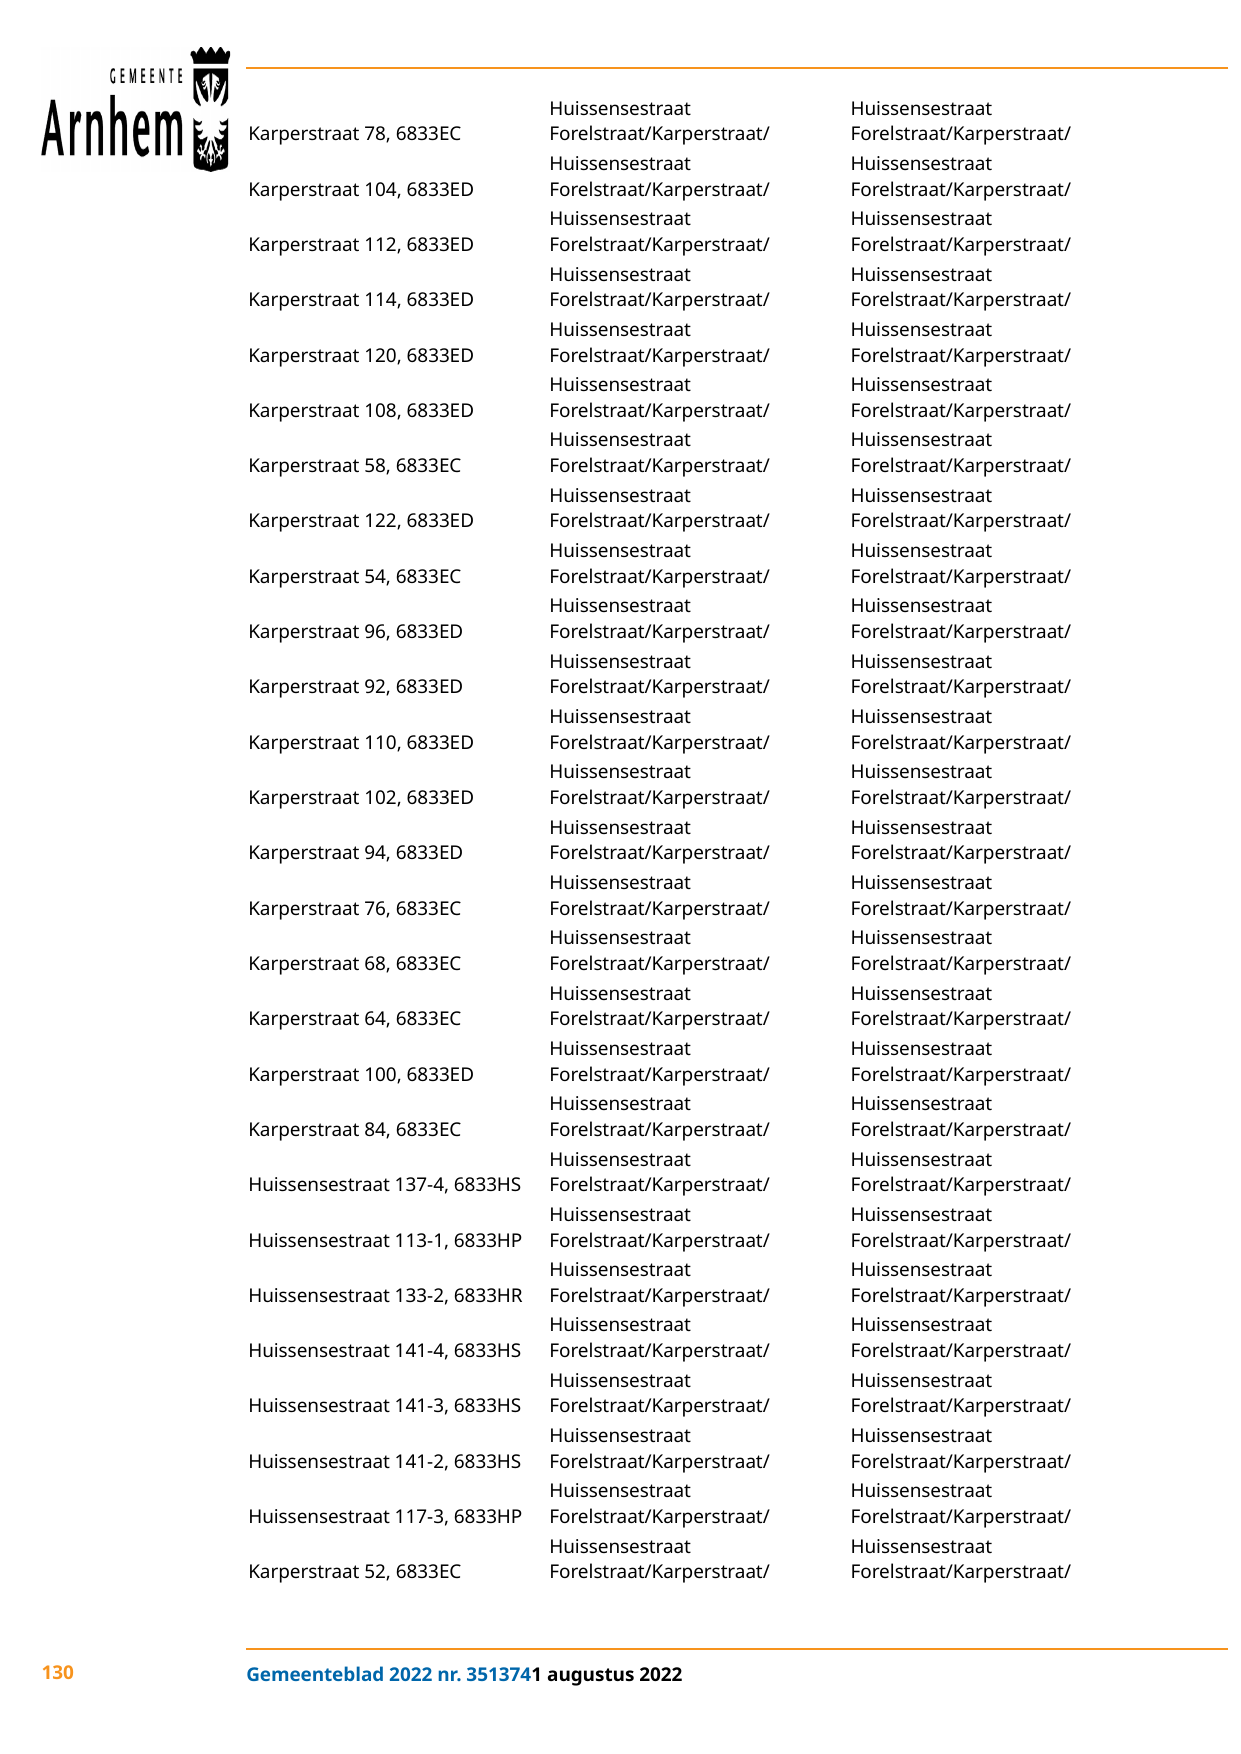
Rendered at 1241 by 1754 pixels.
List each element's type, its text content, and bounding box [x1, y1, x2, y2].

table_cell Karperstraat 78, 6833EC [248, 121, 549, 176]
table_cell Karperstraat 68, 6833EC [248, 950, 549, 1006]
table_cell Forelstraat/Karperstraat/Huissensestraat [850, 453, 1152, 508]
table_cell Forelstraat/Karperstraat/Huissensestraat [549, 508, 850, 563]
table_cell Forelstraat/Karperstraat/Huissensestraat [549, 121, 850, 176]
table_cell Forelstraat/Karperstraat/Huissensestraat [850, 784, 1152, 839]
table_cell Forelstraat/Karperstraat/Huissensestraat [850, 1503, 1152, 1559]
table_cell Forelstraat/Karperstraat/Huissensestraat [850, 729, 1152, 784]
table_cell Forelstraat/Karperstraat/Huissensestraat [850, 895, 1152, 950]
table_cell Forelstraat/Karperstraat/Huissensestraat [549, 563, 850, 618]
table_cell Karperstraat 112, 6833ED [248, 231, 549, 286]
table_cell Karperstraat 122, 6833ED [248, 508, 549, 563]
table_cell Forelstraat/Karperstraat/Huissensestraat [549, 895, 850, 950]
table_cell Huissensestraat 113-1, 6833HP [248, 1227, 549, 1282]
table_cell Forelstraat/Karperstraat/Huissensestraat [850, 618, 1152, 674]
table_cell Forelstraat/Karperstraat/Huissensestraat [850, 840, 1152, 895]
table_cell Forelstraat/Karperstraat/Huissensestraat [850, 1338, 1152, 1393]
table_cell Forelstraat/Karperstraat/Huissensestraat [549, 1116, 850, 1171]
table_cell Forelstraat/Karperstraat/ [850, 1559, 1152, 1584]
table_cell Forelstraat/Karperstraat/Huissensestraat [850, 176, 1152, 231]
table_cell Forelstraat/Karperstraat/Huissensestraat [549, 1393, 850, 1448]
table_cell Huissensestraat [850, 95, 1152, 121]
table_cell Forelstraat/Karperstraat/Huissensestraat [549, 1282, 850, 1337]
table_cell Forelstraat/Karperstraat/Huissensestraat [850, 1448, 1152, 1503]
table_cell Forelstraat/Karperstraat/Huissensestraat [549, 729, 850, 784]
table_cell Forelstraat/Karperstraat/Huissensestraat [549, 674, 850, 729]
table_cell Forelstraat/Karperstraat/Huissensestraat [850, 231, 1152, 286]
table_cell Forelstraat/Karperstraat/Huissensestraat [850, 1227, 1152, 1282]
table_cell Forelstraat/Karperstraat/Huissensestraat [549, 176, 850, 231]
table_cell Forelstraat/Karperstraat/Huissensestraat [549, 1227, 850, 1282]
table_cell Forelstraat/Karperstraat/Huissensestraat [850, 1171, 1152, 1227]
table_cell Forelstraat/Karperstraat/Huissensestraat [549, 231, 850, 286]
table_cell Forelstraat/Karperstraat/Huissensestraat [850, 563, 1152, 618]
table_cell Forelstraat/Karperstraat/Huissensestraat [549, 1503, 850, 1559]
table_cell Forelstraat/Karperstraat/Huissensestraat [850, 397, 1152, 452]
table_cell Huissensestraat 133-2, 6833HR [248, 1282, 549, 1337]
table_cell Forelstraat/Karperstraat/Huissensestraat [850, 1061, 1152, 1116]
table_cell Karperstraat 76, 6833EC [248, 895, 549, 950]
table_cell Forelstraat/Karperstraat/Huissensestraat [549, 1006, 850, 1061]
table_cell Forelstraat/Karperstraat/Huissensestraat [549, 1061, 850, 1116]
table_cell Forelstraat/Karperstraat/Huissensestraat [549, 784, 850, 839]
table_cell Karperstraat 58, 6833EC [248, 453, 549, 508]
table_cell Forelstraat/Karperstraat/Huissensestraat [549, 453, 850, 508]
table_cell Forelstraat/Karperstraat/Huissensestraat [850, 1282, 1152, 1337]
table_cell Forelstraat/Karperstraat/Huissensestraat [549, 397, 850, 452]
table_cell Huissensestraat 141-3, 6833HS [248, 1393, 549, 1448]
table_cell Karperstraat 52, 6833EC [248, 1559, 549, 1584]
table_cell Karperstraat 114, 6833ED [248, 286, 549, 342]
table_cell Karperstraat 96, 6833ED [248, 618, 549, 674]
table_cell Forelstraat/Karperstraat/Huissensestraat [850, 1006, 1152, 1061]
table_cell Huissensestraat 137-4, 6833HS [248, 1171, 549, 1227]
table_cell Forelstraat/Karperstraat/Huissensestraat [549, 1448, 850, 1503]
table_cell Huissensestraat 141-2, 6833HS [248, 1448, 549, 1503]
table_cell Forelstraat/Karperstraat/Huissensestraat [549, 286, 850, 342]
table_cell Forelstraat/Karperstraat/Huissensestraat [850, 342, 1152, 397]
table_cell Forelstraat/Karperstraat/Huissensestraat [850, 286, 1152, 342]
table_cell Forelstraat/Karperstraat/Huissensestraat [549, 1171, 850, 1227]
table_cell Huissensestraat 141-4, 6833HS [248, 1338, 549, 1393]
table_cell [248, 95, 549, 121]
table_cell Karperstraat 92, 6833ED [248, 674, 549, 729]
table_cell Forelstraat/Karperstraat/Huissensestraat [549, 342, 850, 397]
table_cell Forelstraat/Karperstraat/ [549, 1559, 850, 1584]
table_cell Karperstraat 120, 6833ED [248, 342, 549, 397]
table_cell Forelstraat/Karperstraat/Huissensestraat [850, 674, 1152, 729]
table_cell Karperstraat 102, 6833ED [248, 784, 549, 839]
table_cell Forelstraat/Karperstraat/Huissensestraat [549, 1338, 850, 1393]
table_cell Karperstraat 104, 6833ED [248, 176, 549, 231]
table_cell Forelstraat/Karperstraat/Huissensestraat [850, 950, 1152, 1006]
table_cell Forelstraat/Karperstraat/Huissensestraat [850, 508, 1152, 563]
table_cell Forelstraat/Karperstraat/Huissensestraat [549, 840, 850, 895]
table_cell Forelstraat/Karperstraat/Huissensestraat [850, 121, 1152, 176]
picture [41, 47, 231, 172]
table_cell Karperstraat 100, 6833ED [248, 1061, 549, 1116]
table_cell Karperstraat 64, 6833EC [248, 1006, 549, 1061]
table_cell Huissensestraat 117-3, 6833HP [248, 1503, 549, 1559]
table_cell Huissensestraat [549, 95, 850, 121]
table_cell Karperstraat 110, 6833ED [248, 729, 549, 784]
table_cell Karperstraat 54, 6833EC [248, 563, 549, 618]
table_cell Forelstraat/Karperstraat/Huissensestraat [850, 1116, 1152, 1171]
table_cell Forelstraat/Karperstraat/Huissensestraat [549, 618, 850, 674]
table_cell Karperstraat 108, 6833ED [248, 397, 549, 452]
table_cell Forelstraat/Karperstraat/Huissensestraat [549, 950, 850, 1006]
table_cell Forelstraat/Karperstraat/Huissensestraat [850, 1393, 1152, 1448]
table_cell Karperstraat 94, 6833ED [248, 840, 549, 895]
table_cell Karperstraat 84, 6833EC [248, 1116, 549, 1171]
